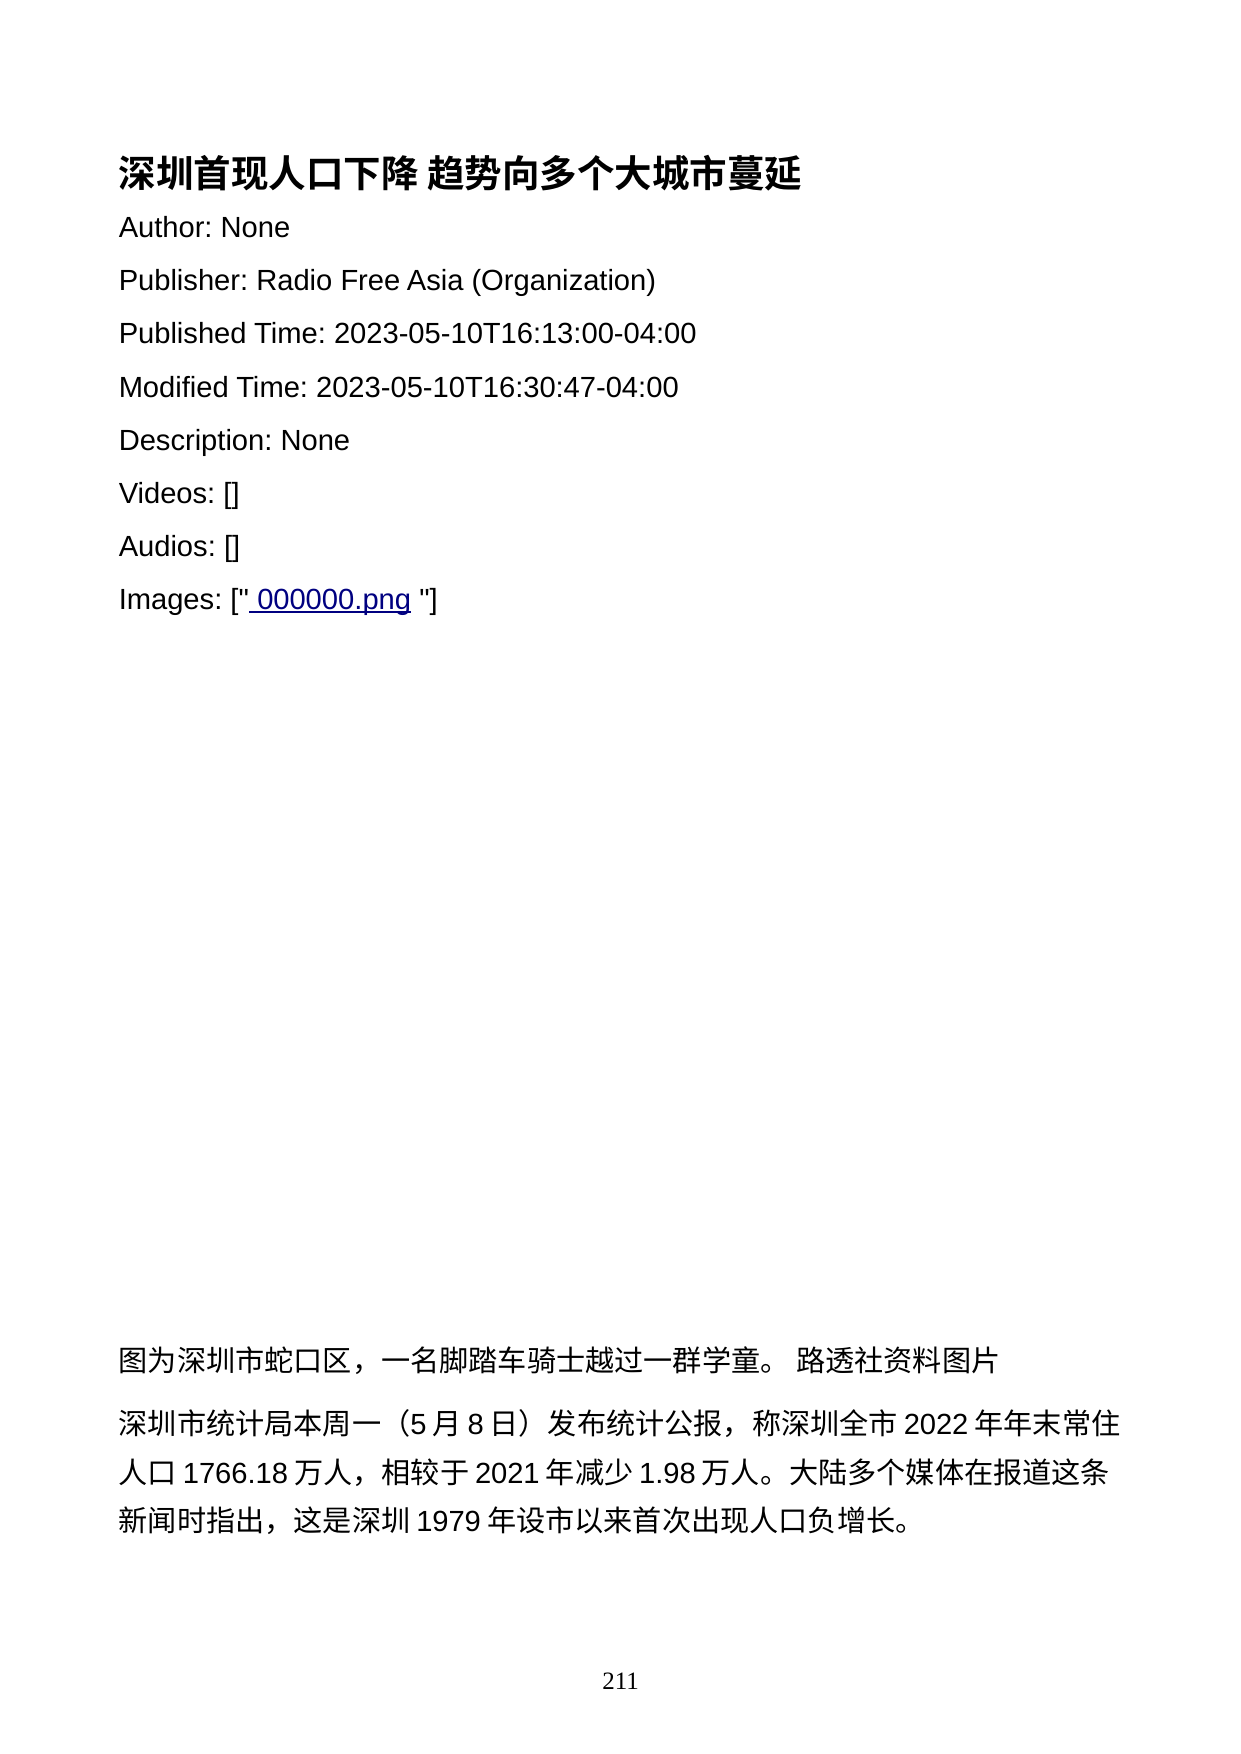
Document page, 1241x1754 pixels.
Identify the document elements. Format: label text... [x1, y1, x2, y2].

text Audios: [] [118, 529, 1122, 563]
text Modified Time: 2023-05-10T16:30:47-04:00 [118, 370, 1122, 403]
subtitle 深圳首现人口下降 趋势向多个大城市蔓延 [118, 143, 1122, 198]
text 深圳市统计局本周一（5月8日）发布统计公报，称深圳全市2022年年末常住人口1766.18万人，相较于2021年减少1.98万人。大陆多个媒体在报道这条新闻时指出，这是深圳1979年设市以来首次出现人口负增长。 [118, 1401, 1122, 1540]
text Description: None [118, 423, 1122, 456]
text Publisher: Radio Free Asia (Organization) [118, 263, 1122, 297]
text 图为深圳市蛇口区，一名脚踏车骑士越过一群学童。 路透社资料图片 [118, 635, 1122, 1380]
text Published Time: 2023-05-10T16:13:00-04:00 [118, 317, 1122, 350]
text Videos: [] [118, 476, 1122, 509]
text Images: [" 000000.png "] [118, 582, 1122, 616]
text Author: None [118, 210, 1122, 244]
